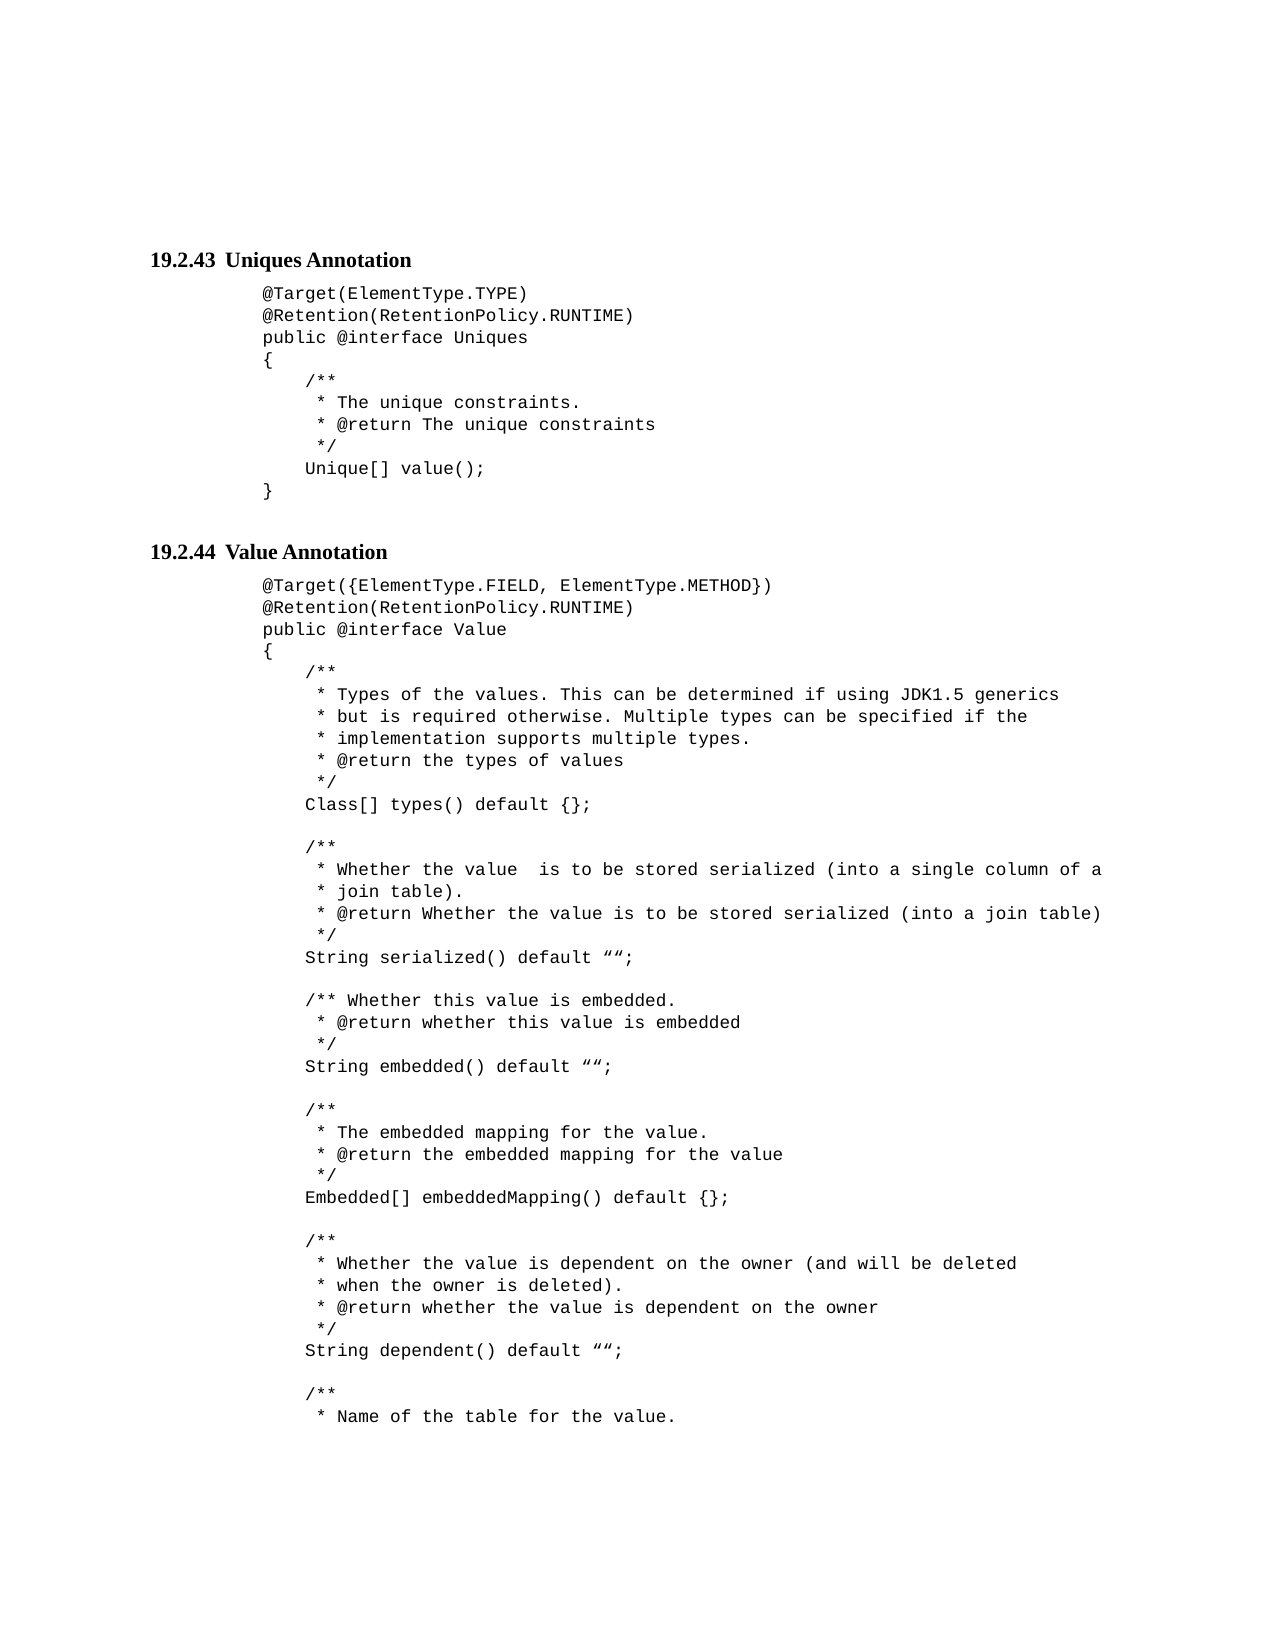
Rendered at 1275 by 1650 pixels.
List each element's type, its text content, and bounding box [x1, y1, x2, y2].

text */ [262, 436, 1125, 458]
text Class[] types() default {}; [262, 793, 1125, 815]
text * implementation supports multiple types. [262, 728, 1125, 749]
text * @return Whether the value is to be stored serialized (into a join table) [262, 903, 1125, 924]
text Embedded[] embeddedMapping() default {}; [262, 1187, 1125, 1209]
text @Target({ElementType.FIELD, ElementType.METHOD}) [262, 574, 1125, 596]
text public @interface Uniques [262, 327, 1125, 348]
text * Whether the value is dependent on the owner (and will be deleted [262, 1253, 1125, 1274]
text String embedded() default ““; [262, 1056, 1125, 1078]
text */ [262, 771, 1125, 793]
text * @return whether this value is embedded [262, 1012, 1125, 1034]
text * Whether the value is to be stored serialized (into a single column of a [262, 859, 1125, 881]
text * Types of the values. This can be determined if using JDK1.5 generics [262, 684, 1125, 706]
text String dependent() default ““; [262, 1340, 1125, 1362]
text */ [262, 1318, 1125, 1340]
text * but is required otherwise. Multiple types can be specified if the [262, 706, 1125, 728]
text */ [262, 1165, 1125, 1187]
text /** [262, 662, 1125, 684]
text } [262, 480, 1125, 502]
text { [262, 640, 1125, 662]
text * @return whether the value is dependent on the owner [262, 1296, 1125, 1318]
text Unique[] value(); [262, 458, 1125, 480]
text @Retention(RetentionPolicy.RUNTIME) [262, 305, 1125, 327]
text * when the owner is deleted). [262, 1274, 1125, 1296]
text /** [262, 837, 1125, 859]
text /** Whether this value is embedded. [262, 990, 1125, 1012]
text @Target(ElementType.TYPE) [262, 283, 1125, 305]
text { [262, 348, 1125, 370]
text /** [262, 1231, 1125, 1253]
text */ [262, 1034, 1125, 1056]
subtitle Uniques Annotation [150, 246, 1125, 272]
text * The unique constraints. [262, 392, 1125, 414]
text * join table). [262, 881, 1125, 903]
text String serialized() default ““; [262, 946, 1125, 968]
text */ [262, 924, 1125, 946]
text * Name of the table for the value. [262, 1406, 1125, 1428]
text * @return The unique constraints [262, 414, 1125, 436]
text public @interface Value [262, 618, 1125, 640]
text @Retention(RetentionPolicy.RUNTIME) [262, 596, 1125, 618]
text * The embedded mapping for the value. [262, 1121, 1125, 1143]
text * @return the types of values [262, 749, 1125, 771]
text /** [262, 1099, 1125, 1121]
text * @return the embedded mapping for the value [262, 1143, 1125, 1165]
text /** [262, 1384, 1125, 1406]
text /** [262, 370, 1125, 392]
subtitle Value Annotation [150, 538, 1125, 564]
